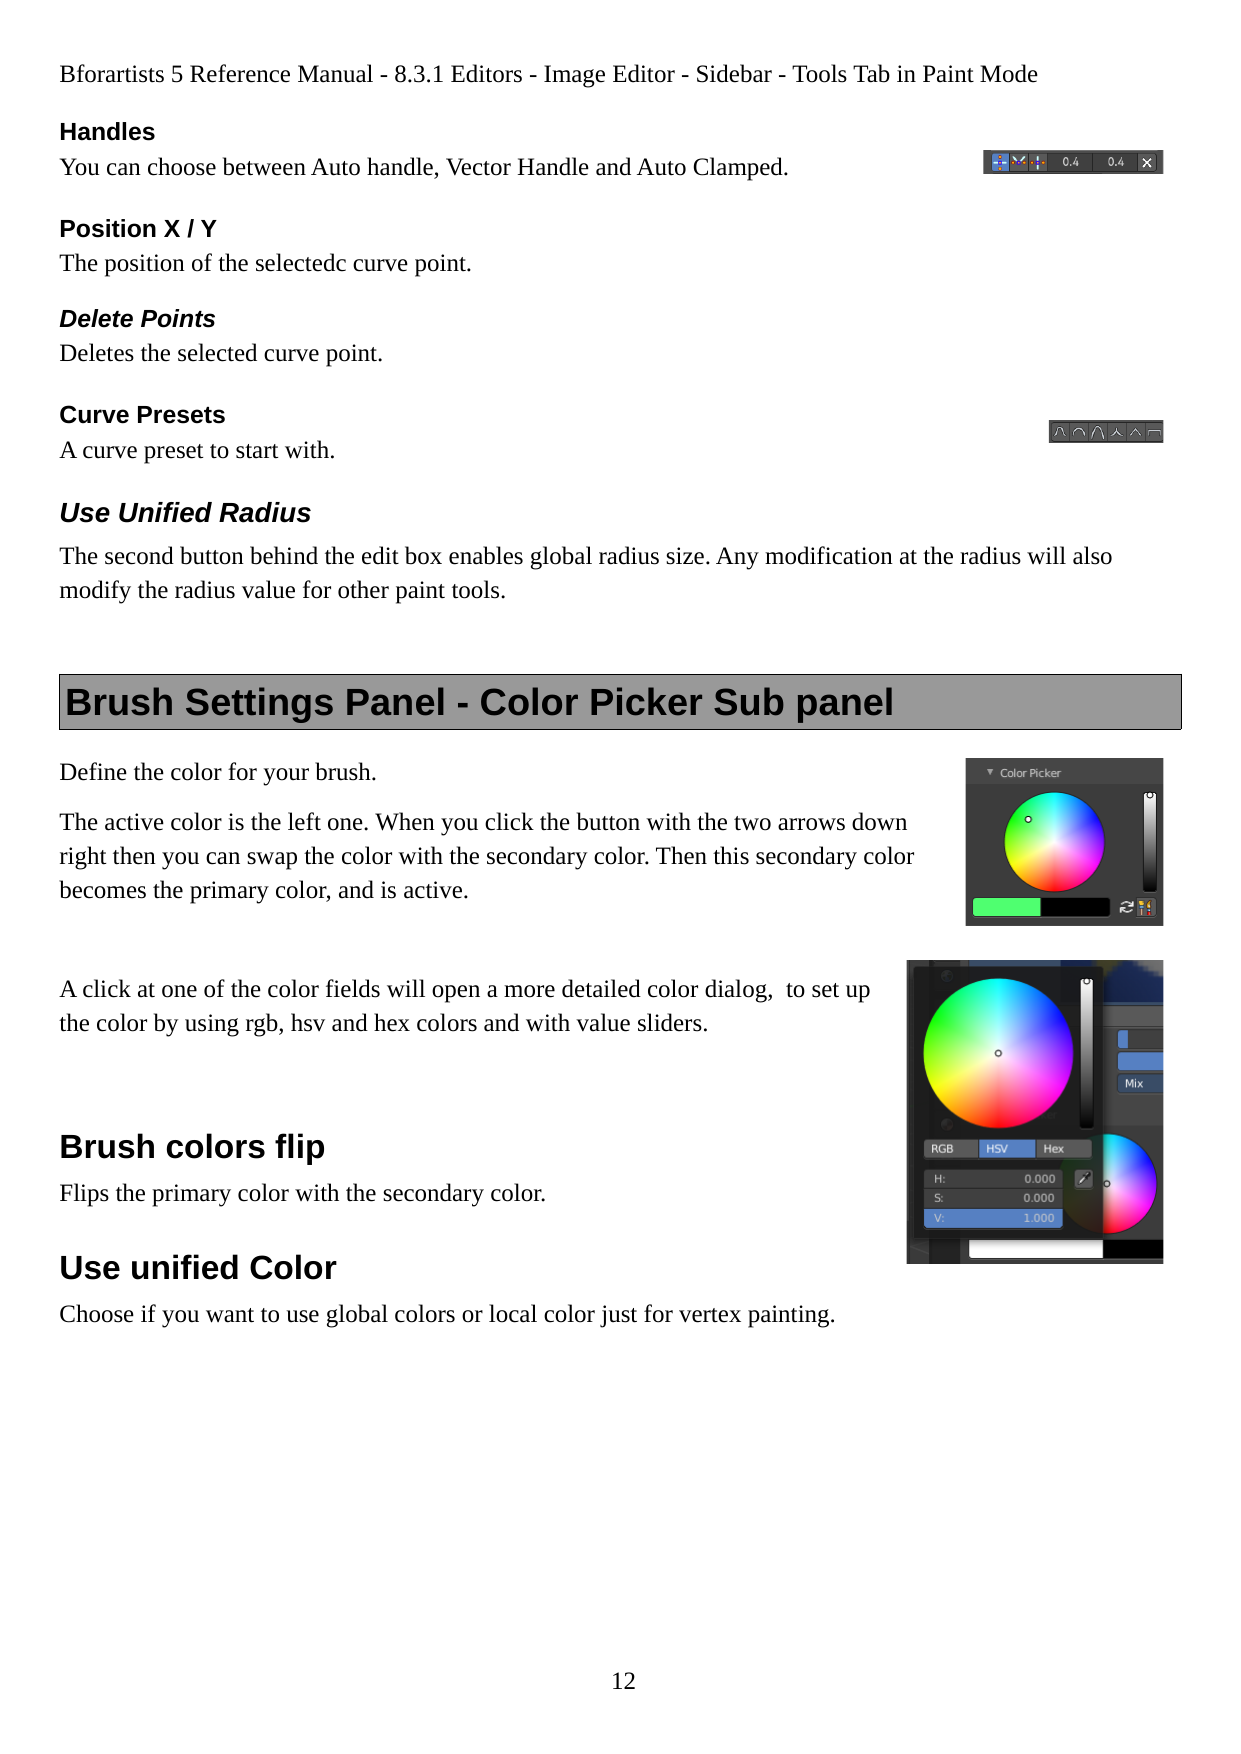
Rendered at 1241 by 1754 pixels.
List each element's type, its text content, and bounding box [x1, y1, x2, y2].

picture [983, 150, 1164, 174]
text Define the color for your brush. [59, 757, 1181, 786]
text The active color is the left one. When you click the button with the two arrows down right then you can swap the color with the secondary color. Then this secondary color becomes the primary color, and is active. [59, 807, 965, 904]
subtitle Position X / Y [59, 214, 1181, 242]
text Deletes the selected curve point. [59, 338, 1181, 367]
subtitle Delete Points [59, 304, 1181, 332]
subtitle [1164, 1127, 1181, 1166]
text You can choose between Auto handle, Vector Handle and Auto Clamped. [59, 152, 1181, 181]
text A curve preset to start with. [59, 435, 1181, 464]
table_header Brush Settings Panel - Color Picker Sub panel [60, 675, 1181, 729]
picture [906, 960, 1164, 1264]
text The second button behind the edit box enables global radius size. Any modification at the radius will also modify the radius value for other paint tools. [59, 541, 1181, 604]
text The position of the selectedc curve point. [59, 248, 1181, 277]
picture [965, 758, 1164, 926]
subtitle Use unified Color [59, 1248, 1181, 1287]
picture [1048, 420, 1164, 443]
text Flips the primary color with the secondary color. [59, 1178, 906, 1207]
text A click at one of the color fields will open a more detailed color dialog, to set up the color by using rgb, hsv and hex colors and with value sliders. [59, 974, 906, 1037]
text Choose if you want to use global colors or local color just for vertex painting. [59, 1299, 1181, 1328]
subtitle Curve Presets [59, 400, 1181, 429]
subtitle Handles [59, 117, 1181, 146]
subtitle Brush colors flip [59, 1127, 906, 1166]
subtitle Use Unified Radius [59, 496, 1181, 528]
